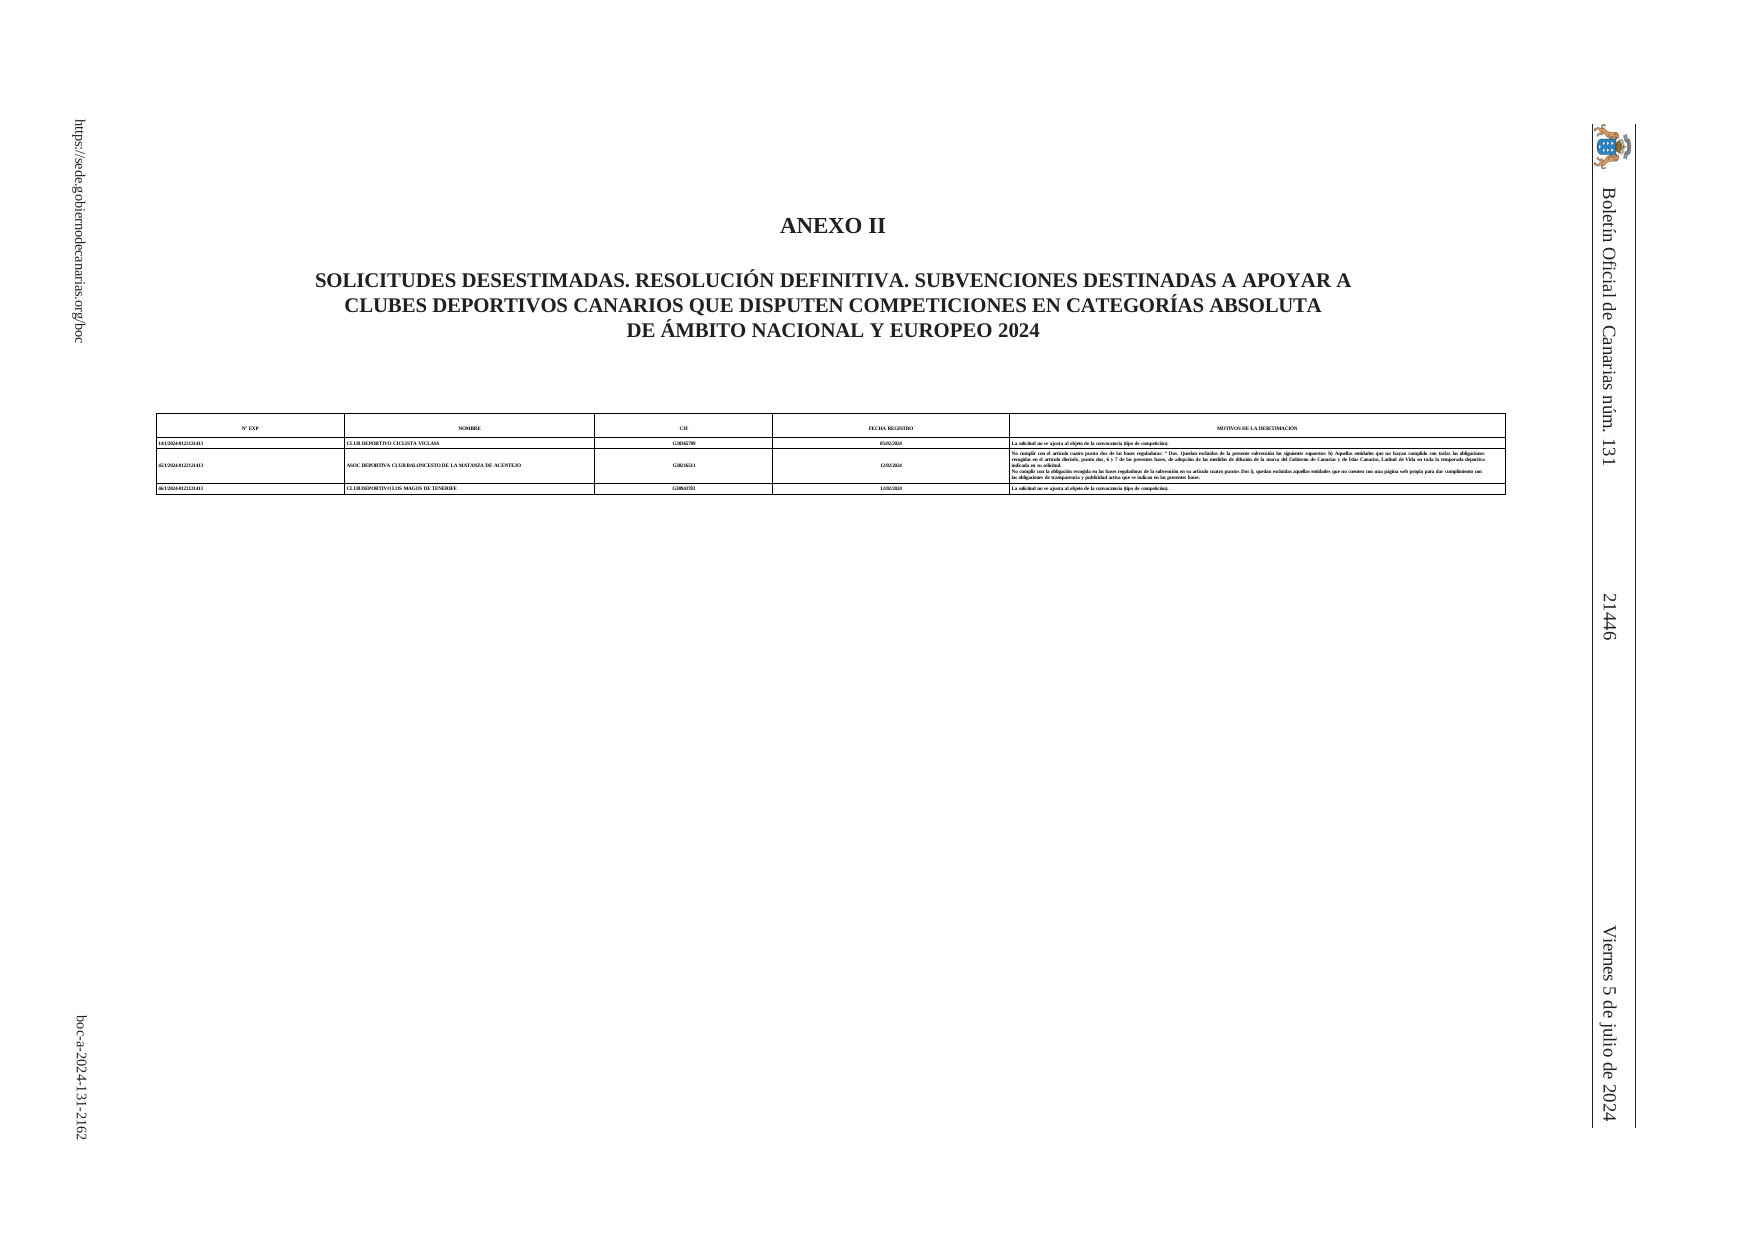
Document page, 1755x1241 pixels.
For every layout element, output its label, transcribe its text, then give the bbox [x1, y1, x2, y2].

table_cell CLUB DEPORTIVO LOS MAGOS DE TENERIFE [345, 484, 594, 493]
table_cell 46/1/2024-0122121413 [157, 484, 344, 493]
text Viernes 5 de julio de 2024 [1600, 925, 1621, 1124]
table_cell ASOC DEPORTIVA CLUB BALONCESTO DE LA MATANZA DE ACENTEJO [345, 449, 594, 483]
table_cell No cumplir con el artículo cuatro punto dos de las bases reguladoras: “ Dos. Quedan excluidos de la presente subvención los siguientes supuestos: h) Aquellas entidades que no hayan cumplido con todas las obligaciones recogidas en el artículo dieciséis, punto dos, 6 y 7 de las presentes bases, de adopción de las medidas de difusión de la marca del Gobierno de Canarias y de Islas Canarias, Latitud de Vida en toda la temporada deportiva indicada en su solicitud. No cumplir con la obligación recogida en las bases reguladoras de la subvención en su artículo cuatro puntos Dos i), quedan excluidas aquellas entidades que no cuenten con una página web propia para dar cumplimiento con las obligaciones de transparencia y publicidad activa que se indican en las presentes bases. [1010, 449, 1505, 483]
table_header FECHA REGISTRO [773, 414, 1009, 437]
table_header CIF [595, 414, 772, 437]
text 21446 [1600, 593, 1621, 642]
table_cell 05/02/2024 [773, 438, 1009, 448]
text Boletín Oficial de Canarias núm. 131 [1599, 187, 1620, 468]
table_header NOMBRE [345, 414, 594, 437]
text DE ÁMBITO NACIONAL Y EUROPEO 2024 [432, 318, 1234, 342]
table_cell 14/1/2024-0122121413 [157, 438, 344, 448]
table_cell G38365789 [595, 438, 772, 448]
table_cell La solicitud no se ajusta al objeto de la convocatoria (tipo de competición). [1010, 438, 1505, 448]
table_cell 45/1/2024-0122121413 [157, 449, 344, 483]
table_cell G38216511 [595, 449, 772, 483]
table_header Nº EXP [157, 414, 344, 437]
table_cell G38943783 [595, 484, 772, 493]
table_cell La solicitud no se ajusta al objeto de la convocatoria (tipo de competición). [1010, 484, 1505, 493]
subtitle ANEXO II [432, 212, 1234, 238]
text boc-a-2024-131-2162 [74, 1016, 91, 1145]
table_header MOTIVOS DE LA DESETIMACIÓN [1010, 414, 1505, 437]
text https://sede.gobiernodecanarias.org/boc [72, 119, 89, 353]
text SOLICITUDES DESESTIMADAS. RESOLUCIÓN DEFINITIVA. SUBVENCIONES DESTINADAS A APOYAR A CLUBES DEPORTIVOS CANARIOS QUE DISPUTEN COMPETICIONES EN CATEGORÍAS ABSOLUTA [273, 268, 1393, 317]
table_cell 12/02/2024 [773, 484, 1009, 493]
table_cell 12/02/2024 [773, 449, 1009, 483]
table_cell CLUB DEPORTIVO CICLISTA VICLASS [345, 438, 594, 448]
